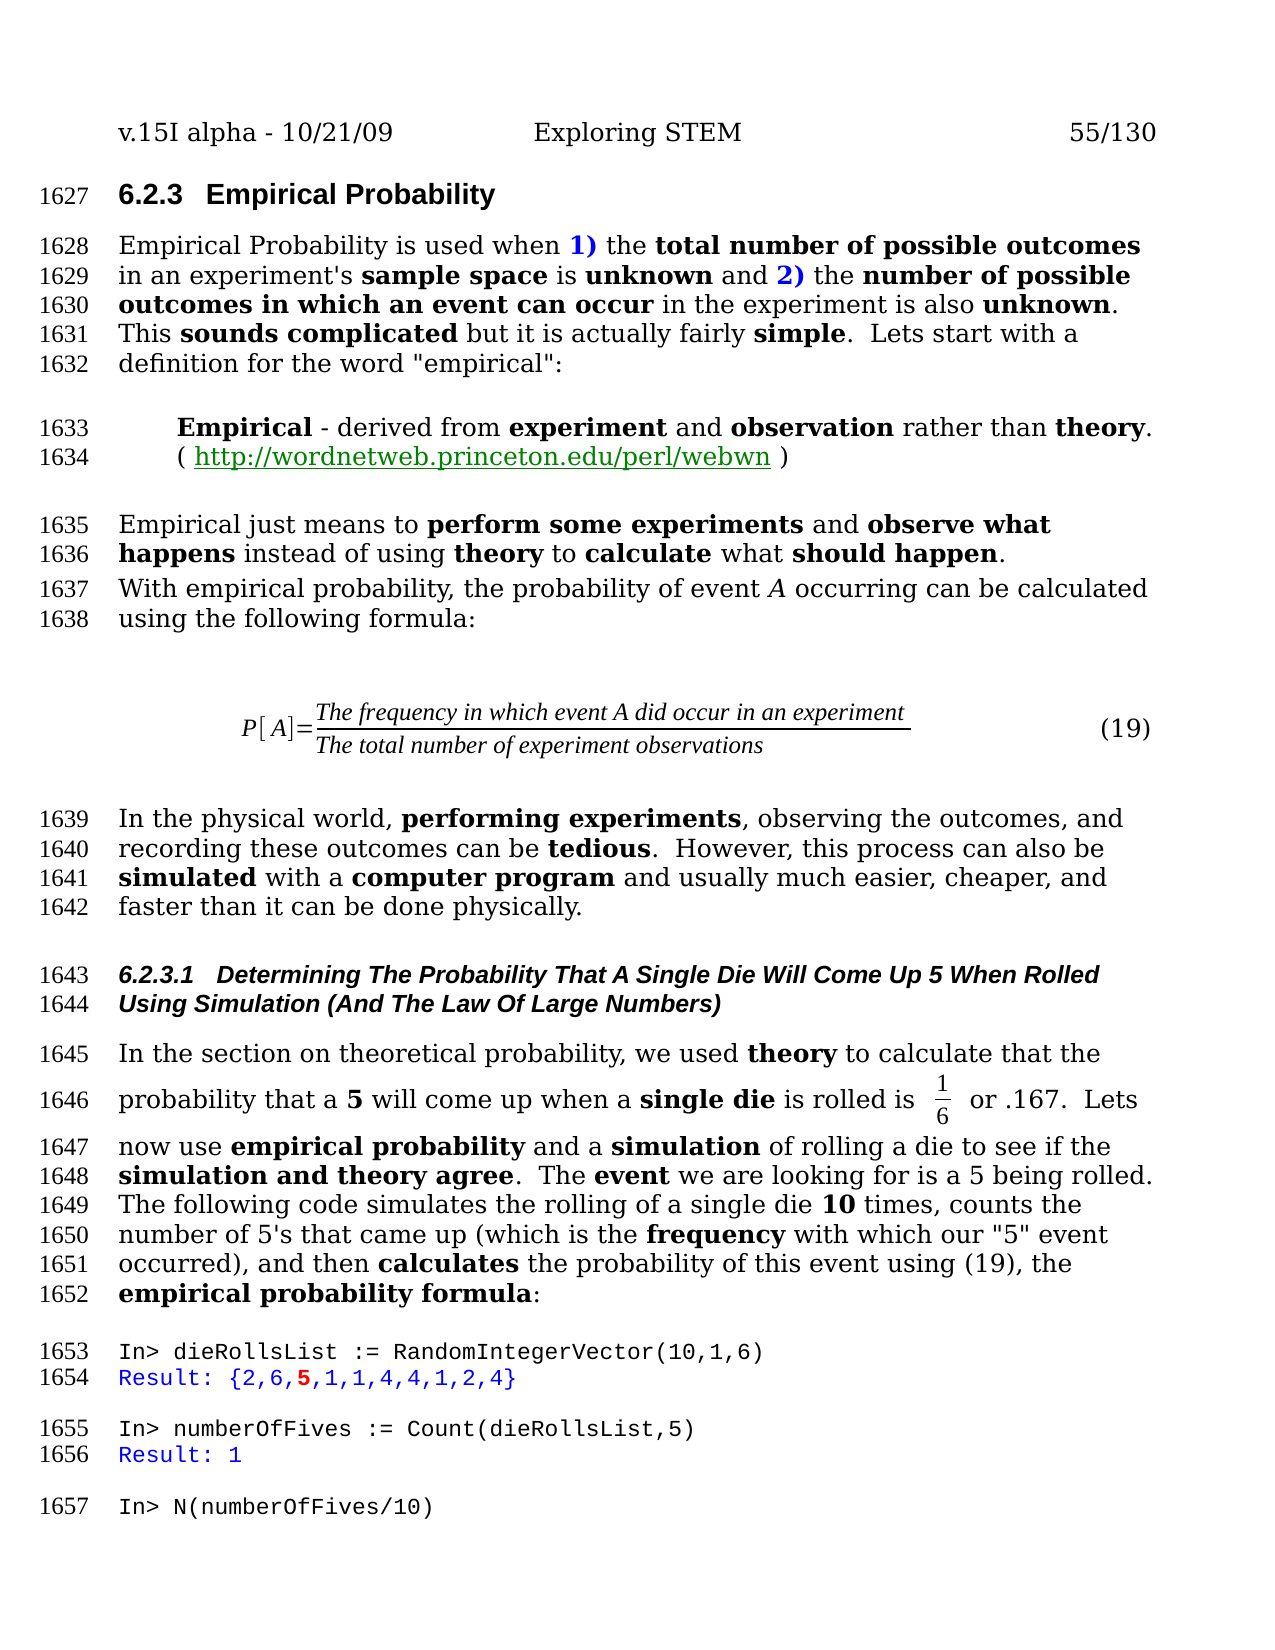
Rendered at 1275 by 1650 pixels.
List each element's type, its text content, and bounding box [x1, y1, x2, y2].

text In the section on theoretical probability, we used theory to calculate that the probability that a 5 will come up when a single die is rolled isor .167. Lets now use empirical probability and a simulation of rolling a die to see if the simulation and theory agree. The event we are looking for is a 5 being rolled. The following code simulates the rolling of a single die 10 times, counts the number of 5's that came up (which is the frequency with which our "5" event occurred), and then calculates the probability of this event using (19), the empirical probability formula: [118, 1038, 1157, 1308]
text Result: {2,6,5,1,1,4,4,1,2,4} [118, 1366, 1157, 1392]
text In> dieRollsList := RandomIntegerVector(10,1,6) [118, 1340, 1157, 1366]
text In> N(numberOfFives/10) [118, 1496, 1157, 1522]
table_header [118, 691, 1041, 766]
text With empirical probability, the probability of event A occurring can be calculated using the following formula: [118, 574, 1157, 633]
table_header (19) [1041, 691, 1157, 766]
text Result: 1 [118, 1444, 1157, 1470]
text In> numberOfFives := Count(dieRollsList,5) [118, 1418, 1157, 1444]
text Empirical Probability is used when 1) the total number of possible outcomes in an experiment's sample space is unknown and 2) the number of possible outcomes in which an event can occur in the experiment is also unknown. This sounds complicated but it is actually fairly simple. Lets start with a definition for the word "empirical": [118, 231, 1157, 378]
subtitle Determining The Probability That A Single Die Will Come Up 5 When Rolled Using Simulation (And The Law Of Large Numbers) [118, 961, 1157, 1018]
text Empirical just means to perform some experiments and observe what happens instead of using theory to calculate what should happen. [118, 510, 1157, 568]
subtitle Empirical Probability [118, 177, 1157, 210]
text Empirical - derived from experiment and observation rather than theory. ( http://wordnetweb.princeton.edu/perl/webwn ) [176, 413, 1157, 472]
text In the physical world, performing experiments, observing the outcomes, and recording these outcomes can be tedious. However, this process can also be simulated with a computer program and usually much easier, cheaper, and faster than it can be done physically. [118, 804, 1157, 921]
